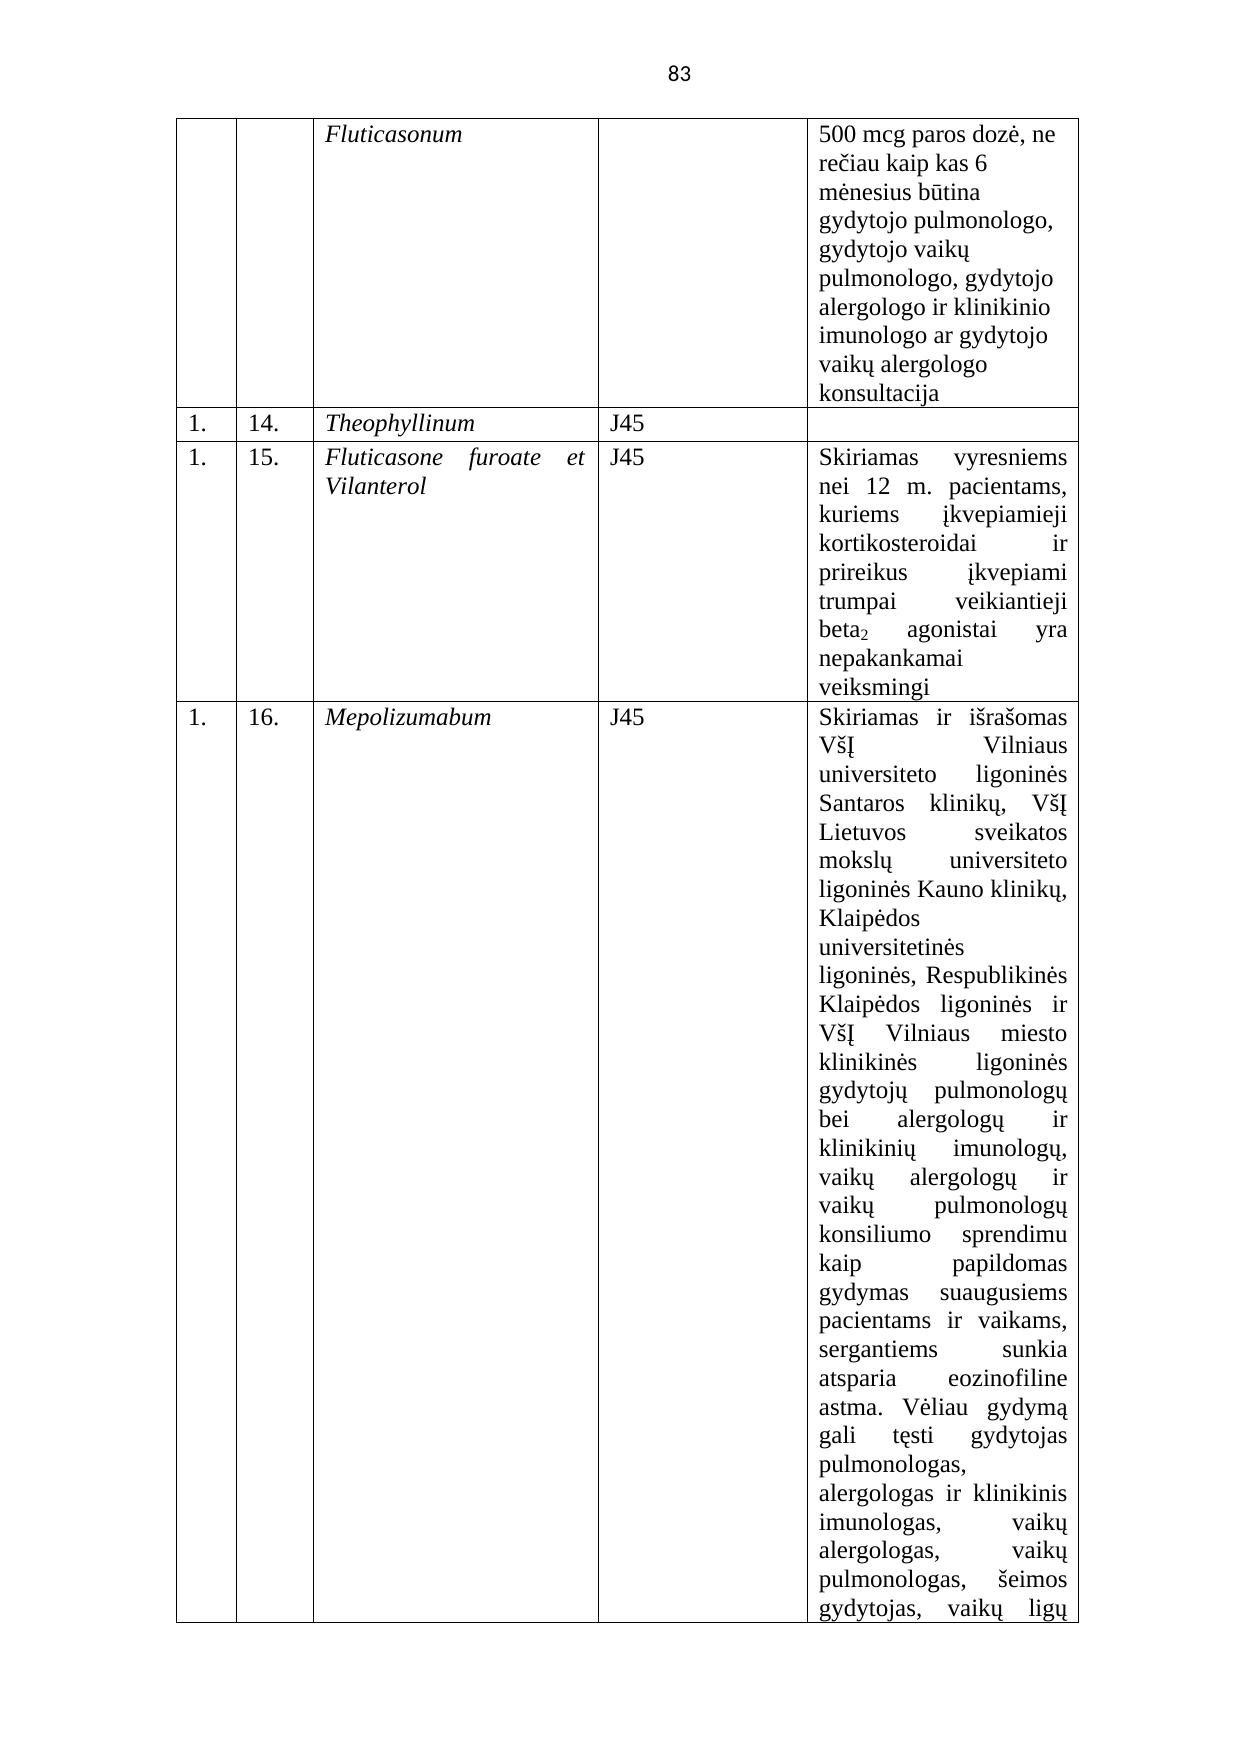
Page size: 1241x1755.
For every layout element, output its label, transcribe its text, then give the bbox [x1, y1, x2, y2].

table_cell 1. [177, 442, 236, 701]
table_cell [1093, 118, 1099, 407]
table_cell [1093, 441, 1099, 701]
table_cell [1084, 407, 1088, 441]
table_cell [237, 119, 313, 407]
table_cell [1084, 441, 1088, 701]
table_cell Theophyllinum [314, 408, 598, 441]
table_cell [1103, 118, 1109, 407]
table_cell 1. [177, 408, 236, 441]
table_cell Fluticasone furoate et Vilanterol [314, 442, 598, 701]
table_cell [1103, 441, 1109, 701]
table_cell [1109, 118, 1123, 407]
table_cell [1093, 701, 1099, 1622]
table_cell [1109, 701, 1123, 1622]
table_cell [177, 119, 236, 407]
table_cell 16. [237, 702, 313, 1622]
table_cell Fluticasonum [314, 119, 598, 407]
table_cell [1079, 701, 1083, 1622]
table_cell [1088, 701, 1093, 1622]
table_cell [1088, 118, 1093, 407]
table_cell Skiriamas vyresniems nei 12 m. pacientams, kuriems įkvepiamieji kortikosteroidai ir prireikus įkvepiami trumpai veikiantieji beta2 agonistai yra nepakankamai veiksmingi [808, 442, 1078, 701]
table_cell 14. [237, 408, 313, 441]
table_cell [1109, 441, 1123, 701]
table_cell J45 [599, 442, 807, 701]
table_cell [808, 408, 1078, 441]
table_cell [1099, 407, 1103, 441]
table_cell 500 mcg paros dozė, ne rečiau kaip kas 6 mėnesius būtina gydytojo pulmonologo, gydytojo vaikų pulmonologo, gydytojo alergologo ir klinikinio imunologo ar gydytojo vaikų alergologo konsultacija [808, 119, 1078, 407]
table_cell [1093, 407, 1099, 441]
table_cell [1103, 407, 1109, 441]
table_cell [1079, 441, 1083, 701]
table_cell [599, 119, 807, 407]
table_cell 1. [177, 702, 236, 1622]
table_cell [1099, 701, 1103, 1622]
table_cell [1099, 441, 1103, 701]
table_cell [1103, 701, 1109, 1622]
table_cell [1084, 701, 1088, 1622]
table_cell J45 [599, 702, 807, 1622]
table_cell 15. [237, 442, 313, 701]
table_cell [1079, 407, 1083, 441]
table_cell [1079, 118, 1083, 407]
table_cell [1084, 118, 1088, 407]
table_cell Mepolizumabum [314, 702, 598, 1622]
table_cell [1109, 407, 1123, 441]
table_cell [1088, 407, 1093, 441]
table_cell [1088, 441, 1093, 701]
table_cell Skiriamas ir išrašomas VšĮ Vilniaus universiteto ligoninės Santaros klinikų, VšĮ Lietuvos sveikatos mokslų universiteto ligoninės Kauno klinikų, Klaipėdos universitetinės ligoninės, Respublikinės Klaipėdos ligoninės ir VšĮ Vilniaus miesto klinikinės ligoninės gydytojų pulmonologų bei alergologų ir klinikinių imunologų, vaikų alergologų ir vaikų pulmonologų konsiliumo sprendimu kaip papildomas gydymas suaugusiems pacientams ir vaikams, sergantiems sunkia atsparia eozinofiline astma. Vėliau gydymą gali tęsti gydytojas pulmonologas, alergologas ir klinikinis imunologas, vaikų alergologas, vaikų pulmonologas, šeimos gydytojas, vaikų ligų [808, 702, 1078, 1622]
table_cell J45 [599, 408, 807, 441]
table_cell [1099, 118, 1103, 407]
